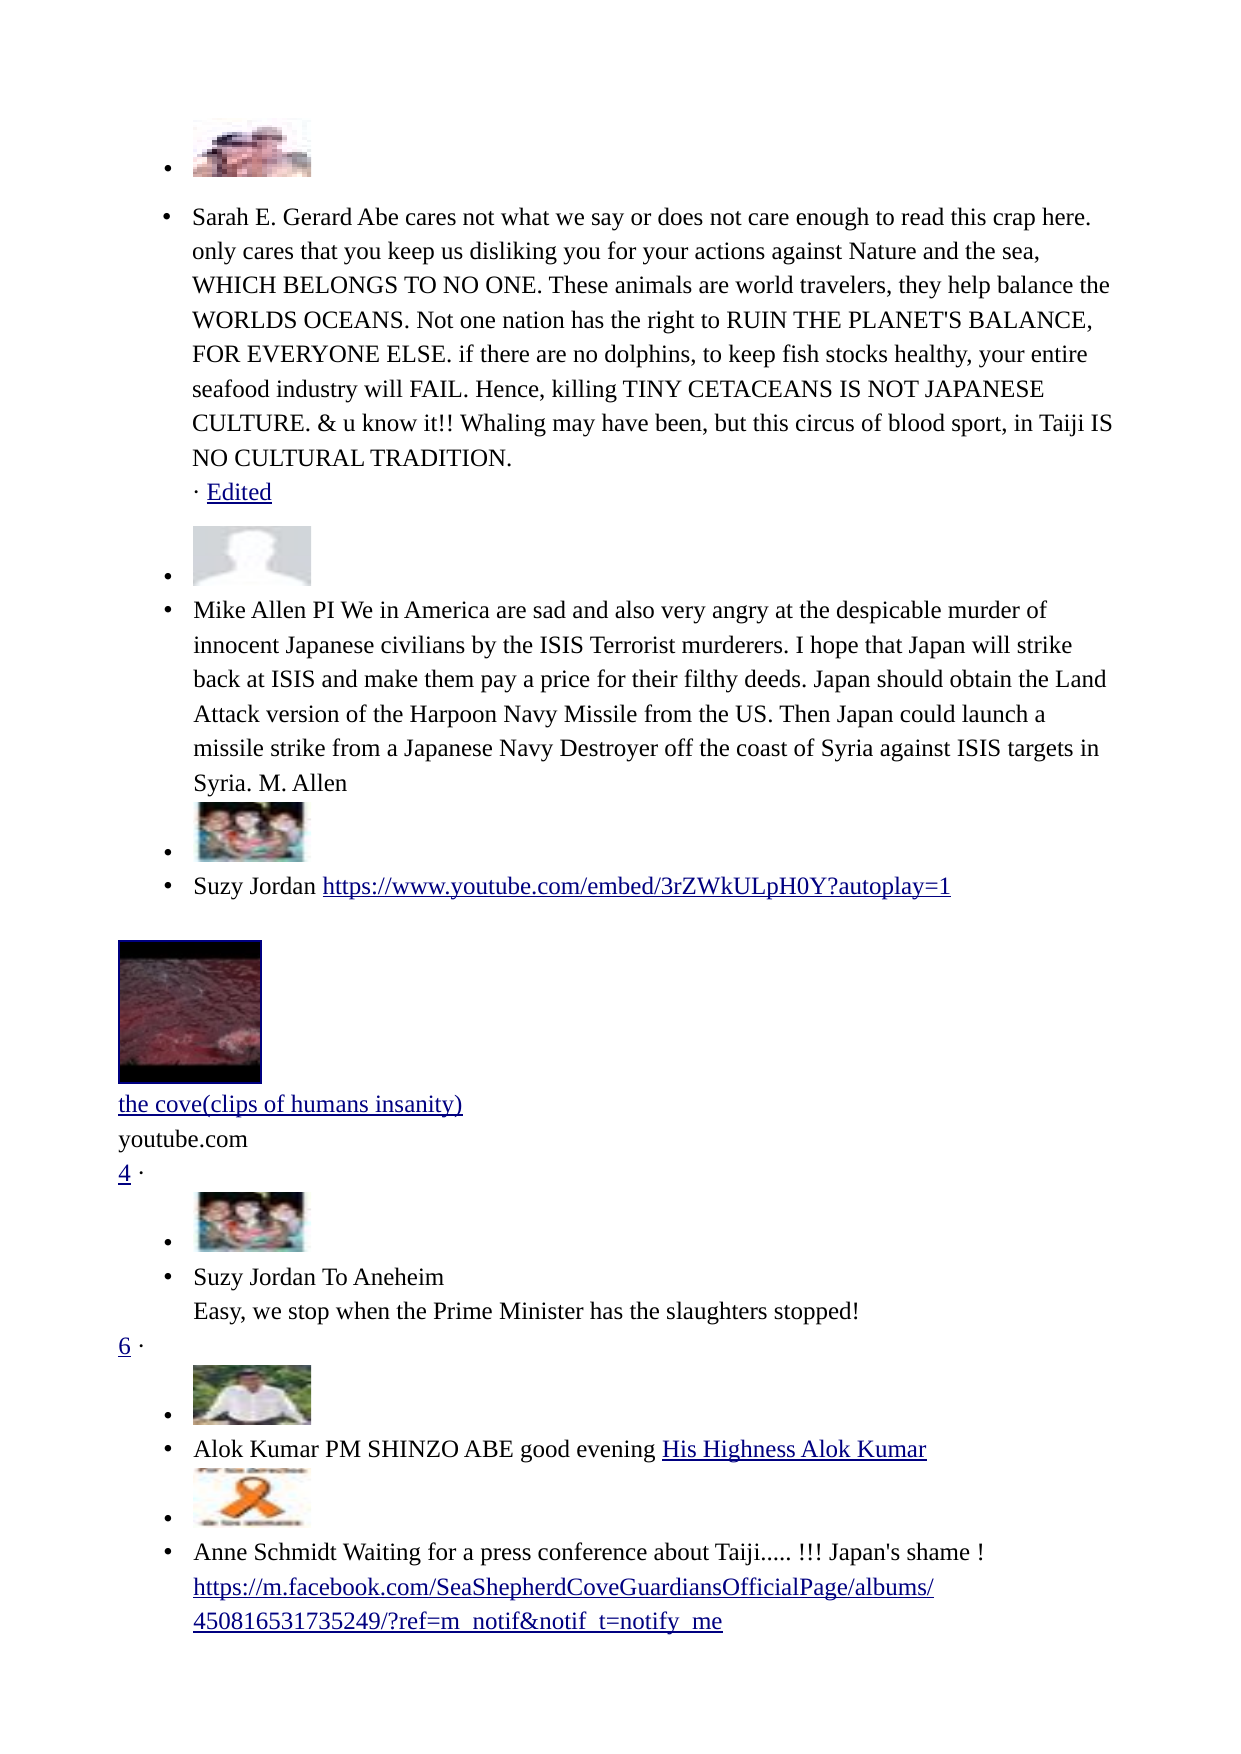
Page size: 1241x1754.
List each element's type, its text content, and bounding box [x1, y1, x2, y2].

picture [120, 942, 260, 1082]
picture [193, 1365, 312, 1425]
list Alok Kumar PM SHINZO ABE good evening His Highness Alok Kumar [164, 1434, 1122, 1463]
list · Edited [162, 477, 1122, 506]
list Suzy Jordan To Aneheim Easy, we stop when the Prime Minister has the slaughters stopped! [164, 1262, 1122, 1325]
list Sarah E. Gerard Abe cares not what we say or does not care enough to read this crap here. only cares that you keep us disliking you for your actions against Nature and the sea, WHICH BELONGS TO NO ONE. These animals are world travelers, they help balance the WORLDS OCEANS. Not one nation has the right to RUIN THE PLANET'S BALANCE, FOR EVERYONE ELSE. if there are no dolphins, to keep fish stocks healthy, your entire seafood industry will FAIL. Hence, killing TINY CETACEANS IS NOT JAPANESE CULTURE. & u know it!! Whaling may have been, but this circus of blood sport, in Taiji IS NO CULTURAL TRADITION. [162, 202, 1122, 472]
picture [193, 802, 312, 862]
list Suzy Jordan https://www.youtube.com/embed/3rZWkULpH0Y?autoplay=1 [164, 871, 1122, 900]
picture [193, 1192, 312, 1252]
text 4 · [118, 1158, 1122, 1187]
list Anne Schmidt Waiting for a press conference about Taiji..... !!! Japan's shame ! https://m.facebook.com/SeaShepherdCoveGuardiansOfficialPage/albums/450816531735249/?ref=m_notif&notif_t=notify_me [164, 1537, 1122, 1635]
text 6 · [118, 1331, 1122, 1359]
picture [193, 118, 312, 177]
picture [193, 1468, 312, 1528]
list Mike Allen PI We in America are sad and also very angry at the despicable murder of innocent Japanese civilians by the ISIS Terrorist murderers. I hope that Japan will strike back at ISIS and make them pay a price for their filthy deeds. Japan should obtain the Land Attack version of the Harpoon Navy Missile from the US. Then Japan could launch a missile strike from a Japanese Navy Destroyer off the coast of Syria against ISIS targets in Syria. M. Allen [164, 595, 1122, 796]
text the cove(clips of humans insanity) [118, 1089, 1122, 1118]
picture [193, 526, 312, 586]
text youtube.com [118, 1124, 1122, 1153]
